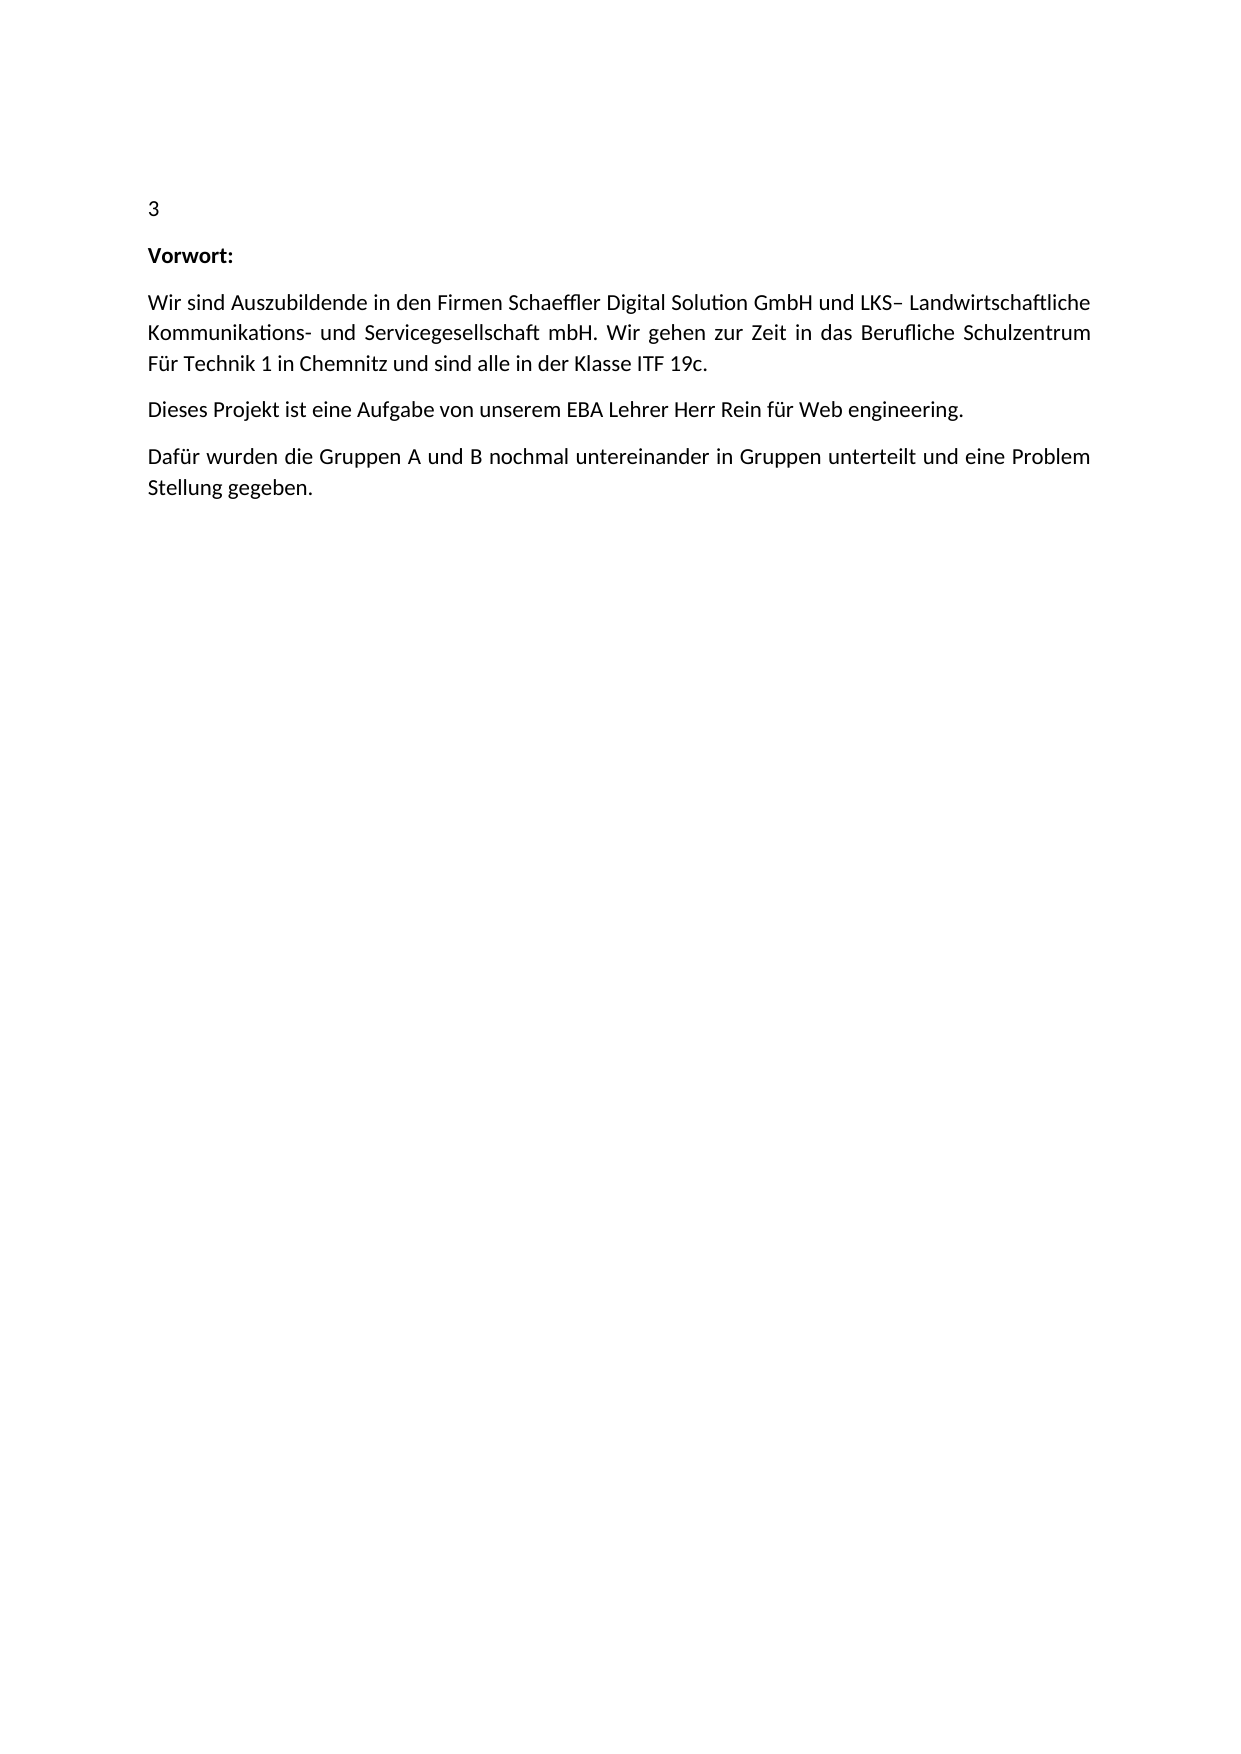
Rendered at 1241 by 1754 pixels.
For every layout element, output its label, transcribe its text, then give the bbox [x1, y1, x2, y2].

text Wir sind Auszubildende in den Firmen Schaeffler Digital Solution GmbH und LKS– Landwirtschaftliche Kommunikations- und Servicegesellschaft mbH. Wir gehen zur Zeit in das Berufliche Schulzentrum Für Technik 1 in Chemnitz und sind alle in der Klasse ITF 19c. [148, 288, 1093, 377]
text Dieses Projekt ist eine Aufgabe von unserem EBA Lehrer Herr Rein für Web engineering. [148, 396, 1093, 423]
text Dafür wurden die Gruppen A und B nochmal untereinander in Gruppen unterteilt und eine Problem Stellung gegeben. [148, 442, 1093, 501]
text 3 [148, 194, 1093, 222]
text Vorwort: [148, 241, 1093, 269]
